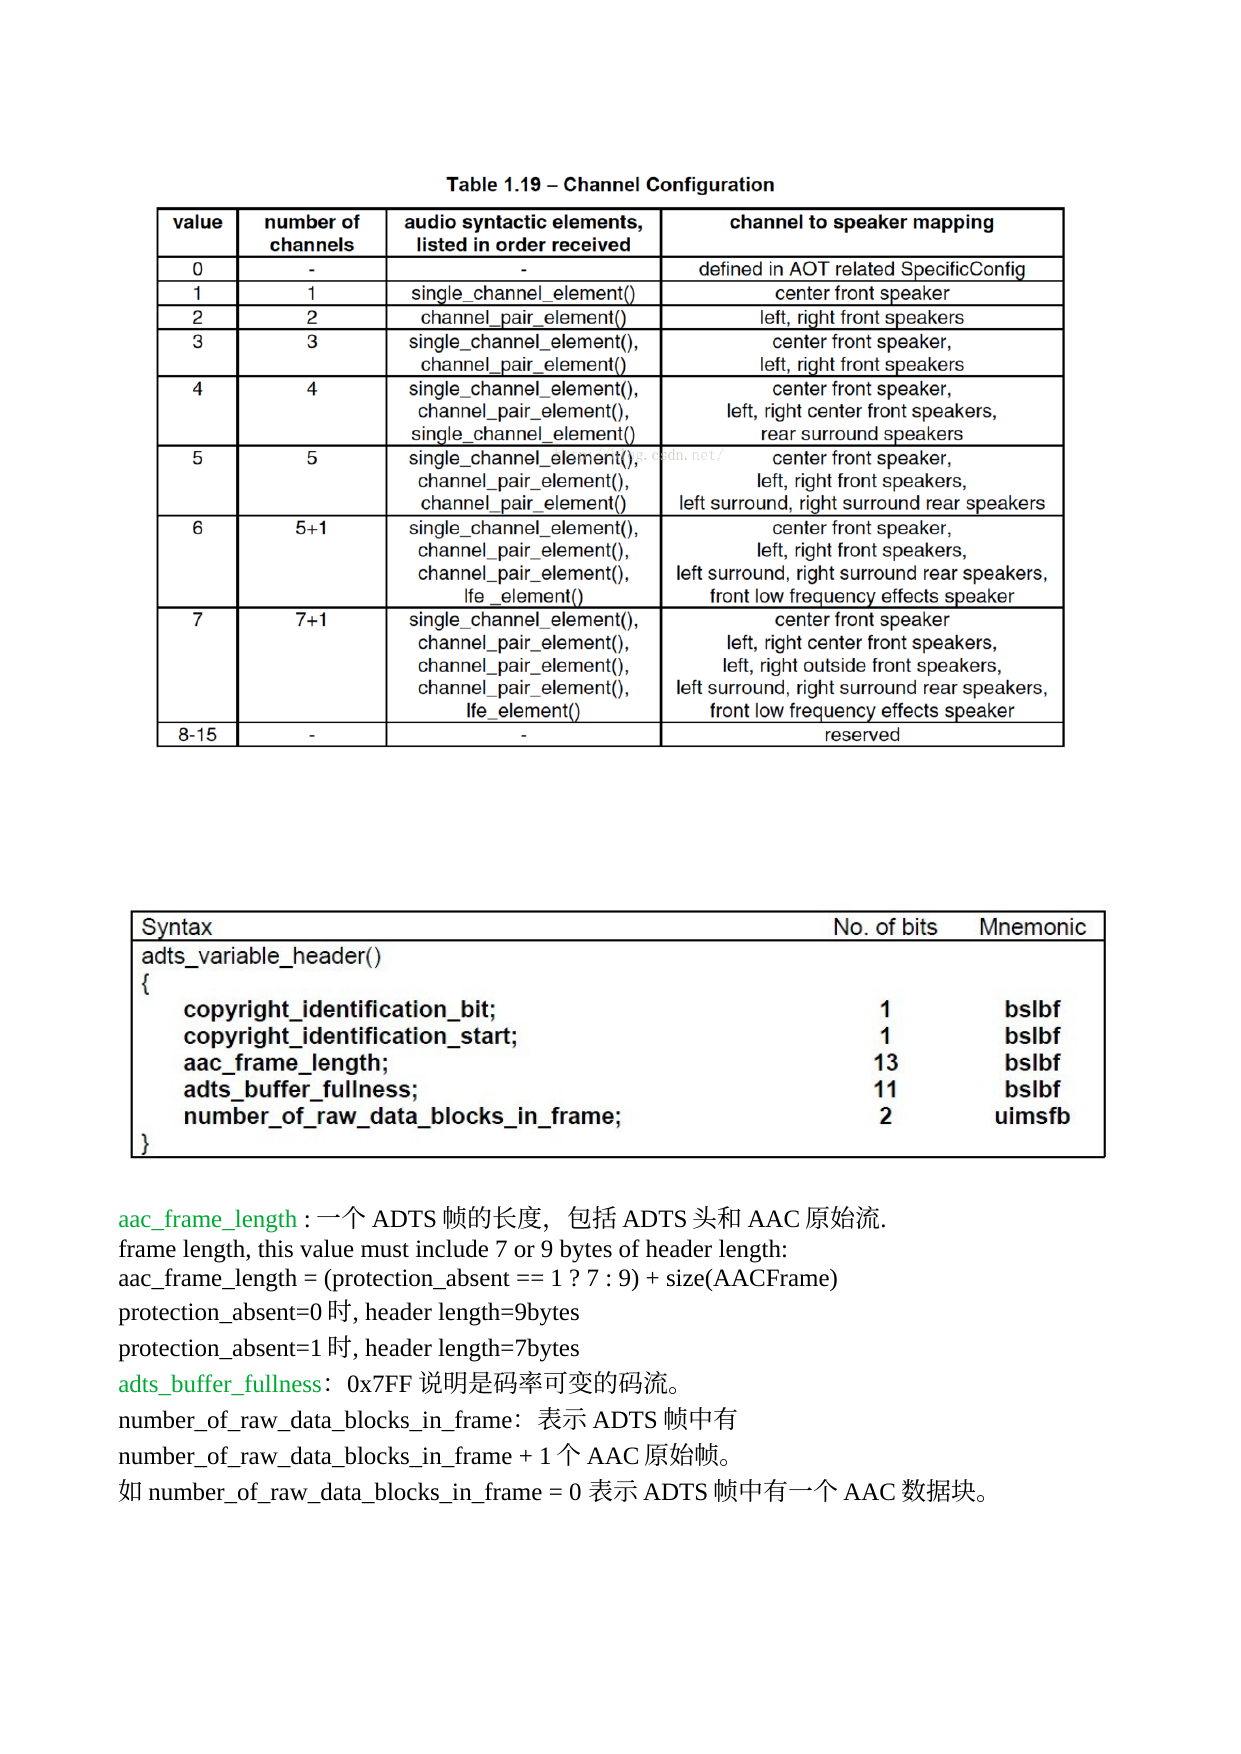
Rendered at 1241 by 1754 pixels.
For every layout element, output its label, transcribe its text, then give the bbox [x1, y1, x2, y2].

text protection_absent=0时, header length=9bytes [118, 1292, 1122, 1328]
text aac_frame_length : ⼀个ADTS帧的⻓度，包括ADTS头和AAC原始流. [118, 1199, 1122, 1234]
text aac_frame_length = (protection_absent == 1 ? 7 : 9) + size(AACFrame) [118, 1263, 1122, 1292]
text protection_absent=1时, header length=7bytes [118, 1328, 1122, 1364]
picture [129, 121, 1134, 770]
text 如number_of_raw_data_blocks_in_frame = 0 表示ADTS帧中有⼀个AAC数据块。 [118, 1472, 1122, 1508]
picture [120, 903, 1124, 1170]
text number_of_raw_data_blocks_in_frame：表示ADTS帧中有number_of_raw_data_blocks_in_frame + 1个AAC原始帧。 [118, 1400, 1122, 1472]
text frame length, this value must include 7 or 9 bytes of header length: [118, 1234, 1122, 1263]
text adts_buffer_fullness：0x7FF 说明是码率可变的码流。 [118, 1364, 1122, 1400]
